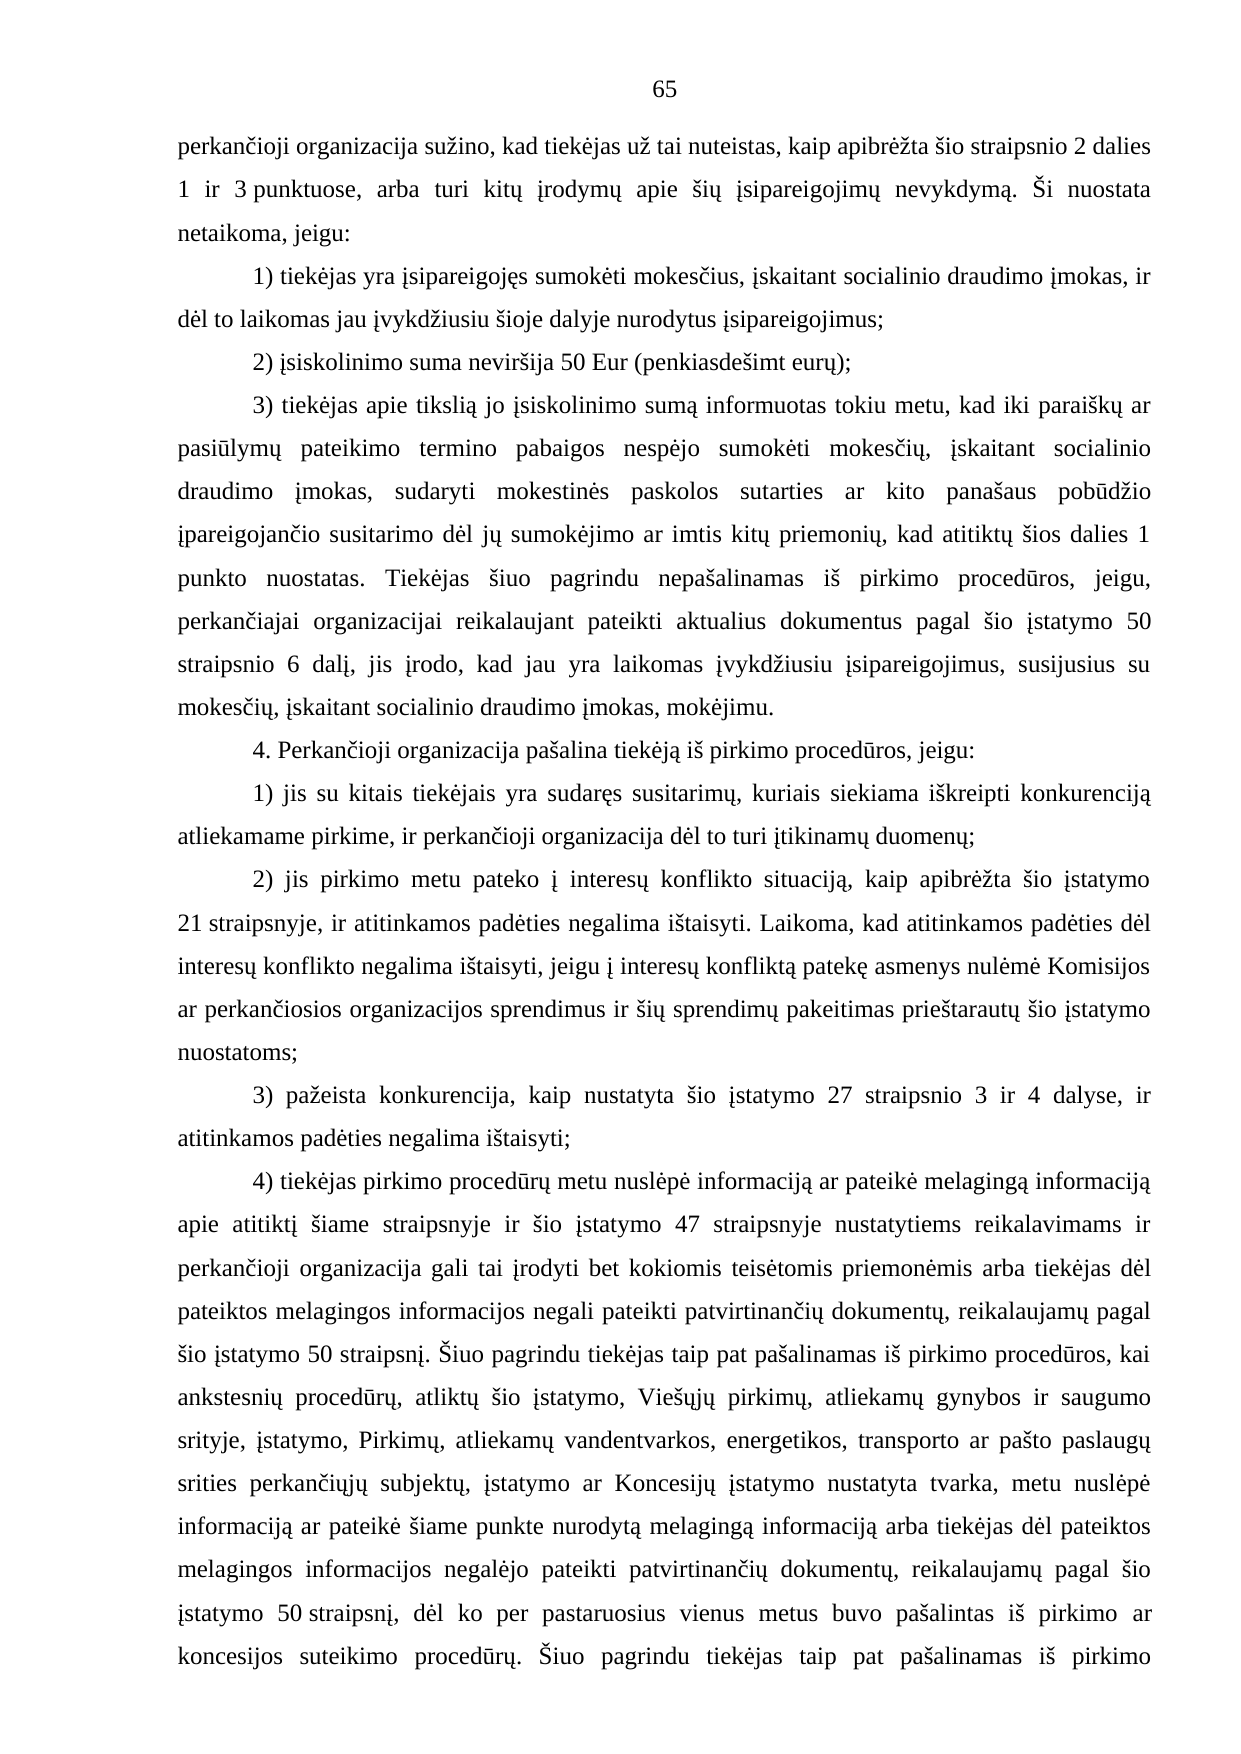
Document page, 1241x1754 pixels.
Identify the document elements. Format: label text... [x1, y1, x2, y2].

text perkančioji organizacija sužino, kad tiekėjas už tai nuteistas, kaip apibrėžta šio straipsnio 2 dalies 1 ir 3 punktuose, arba turi kitų įrodymų apie šių įsipareigojimų nevykdymą. Ši nuostata netaikoma, jeigu: [177, 131, 1152, 246]
text 1) jis su kitais tiekėjais yra sudaręs susitarimų, kuriais siekiama iškreipti konkurenciją atliekamame pirkime, ir perkančioji organizacija dėl to turi įtikinamų duomenų; [177, 778, 1152, 850]
text 4. Perkančioji organizacija pašalina tiekėją iš pirkimo procedūros, jeigu: [177, 735, 1152, 764]
text 4) tiekėjas pirkimo procedūrų metu nuslėpė informaciją ar pateikė melagingą informaciją apie atitiktį šiame straipsnyje ir šio įstatymo 47 straipsnyje nustatytiems reikalavimams ir perkančioji organizacija gali tai įrodyti bet kokiomis teisėtomis priemonėmis arba tiekėjas dėl pateiktos melagingos informacijos negali pateikti patvirtinančių dokumentų, reikalaujamų pagal šio įstatymo 50 straipsnį. Šiuo pagrindu tiekėjas taip pat pašalinamas iš pirkimo procedūros, kai ankstesnių procedūrų, atliktų šio įstatymo, Viešųjų pirkimų, atliekamų gynybos ir saugumo srityje, įstatymo, Pirkimų, atliekamų vandentvarkos, energetikos, transporto ar pašto paslaugų srities perkančiųjų subjektų, įstatymo ar Koncesijų įstatymo nustatyta tvarka, metu nuslėpė informaciją ar pateikė šiame punkte nurodytą melagingą informaciją arba tiekėjas dėl pateiktos melagingos informacijos negalėjo pateikti patvirtinančių dokumentų, reikalaujamų pagal šio įstatymo 50 straipsnį, dėl ko per pastaruosius vienus metus buvo pašalintas iš pirkimo ar koncesijos suteikimo procedūrų. Šiuo pagrindu tiekėjas taip pat pašalinamas iš pirkimo [177, 1166, 1152, 1669]
text 2) įsiskolinimo suma neviršija 50 Eur (penkiasdešimt eurų); [177, 347, 1152, 376]
text 1) tiekėjas yra įsipareigojęs sumokėti mokesčius, įskaitant socialinio draudimo įmokas, ir dėl to laikomas jau įvykdžiusiu šioje dalyje nurodytus įsipareigojimus; [177, 261, 1152, 333]
text 3) pažeista konkurencija, kaip nustatyta šio įstatymo 27 straipsnio 3 ir 4 dalyse, ir atitinkamos padėties negalima ištaisyti; [177, 1080, 1152, 1152]
text 2) jis pirkimo metu pateko į interesų konflikto situaciją, kaip apibrėžta šio įstatymo 21 straipsnyje, ir atitinkamos padėties negalima ištaisyti. Laikoma, kad atitinkamos padėties dėl interesų konflikto negalima ištaisyti, jeigu į interesų konfliktą patekę asmenys nulėmė Komisijos ar perkančiosios organizacijos sprendimus ir šių sprendimų pakeitimas prieštarautų šio įstatymo nuostatoms; [177, 864, 1152, 1066]
text 3) tiekėjas apie tikslią jo įsiskolinimo sumą informuotas tokiu metu, kad iki paraiškų ar pasiūlymų pateikimo termino pabaigos nespėjo sumokėti mokesčių, įskaitant socialinio draudimo įmokas, sudaryti mokestinės paskolos sutarties ar kito panašaus pobūdžio įpareigojančio susitarimo dėl jų sumokėjimo ar imtis kitų priemonių, kad atitiktų šios dalies 1 punkto nuostatas. Tiekėjas šiuo pagrindu nepašalinamas iš pirkimo procedūros, jeigu, perkančiajai organizacijai reikalaujant pateikti aktualius dokumentus pagal šio įstatymo 50 straipsnio 6 dalį, jis įrodo, kad jau yra laikomas įvykdžiusiu įsipareigojimus, susijusius su mokesčių, įskaitant socialinio draudimo įmokas, mokėjimu. [177, 390, 1152, 721]
